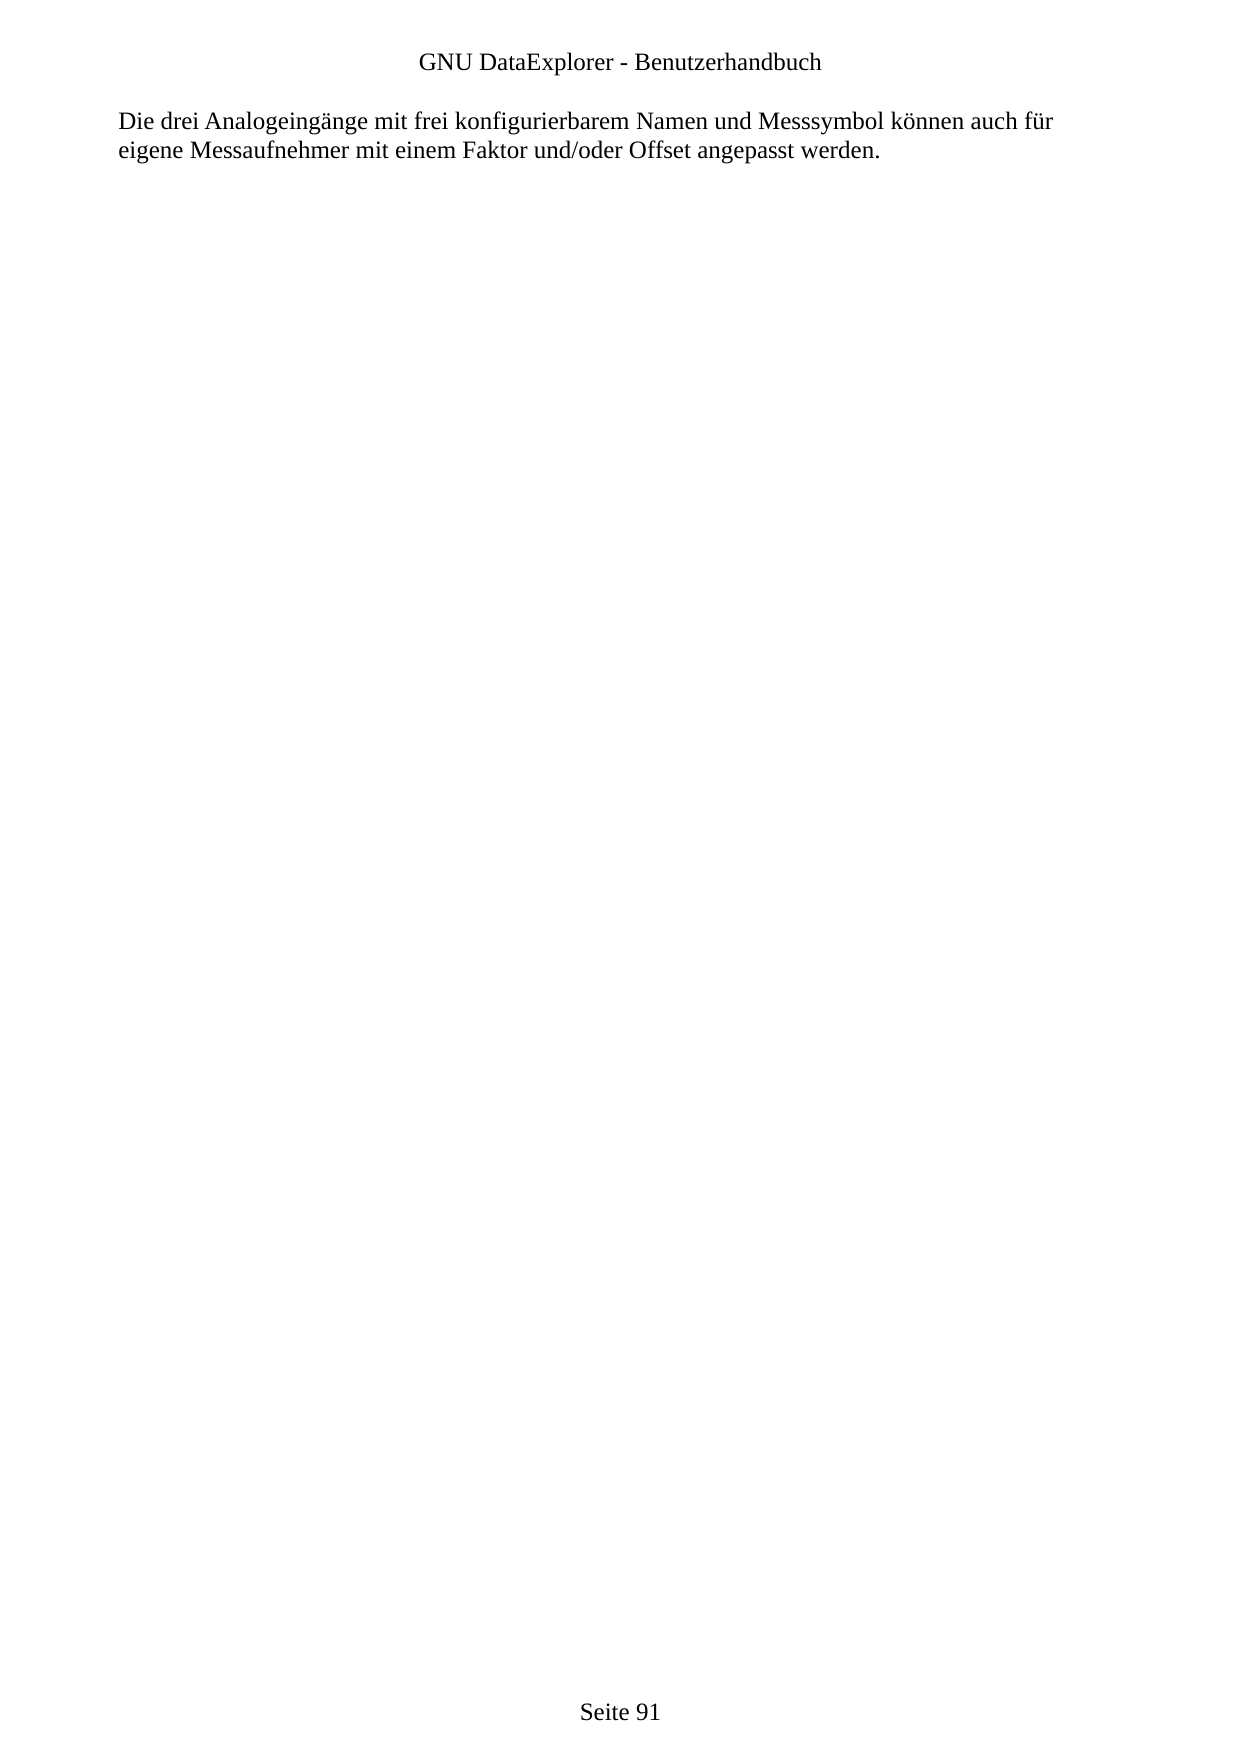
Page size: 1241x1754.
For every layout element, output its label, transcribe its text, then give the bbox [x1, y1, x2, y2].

text Die drei Analogeingänge mit frei konfigurierbarem Namen und Messsymbol können auch für eigene Messaufnehmer mit einem Faktor und/oder Offset angepasst werden. [118, 106, 1122, 164]
